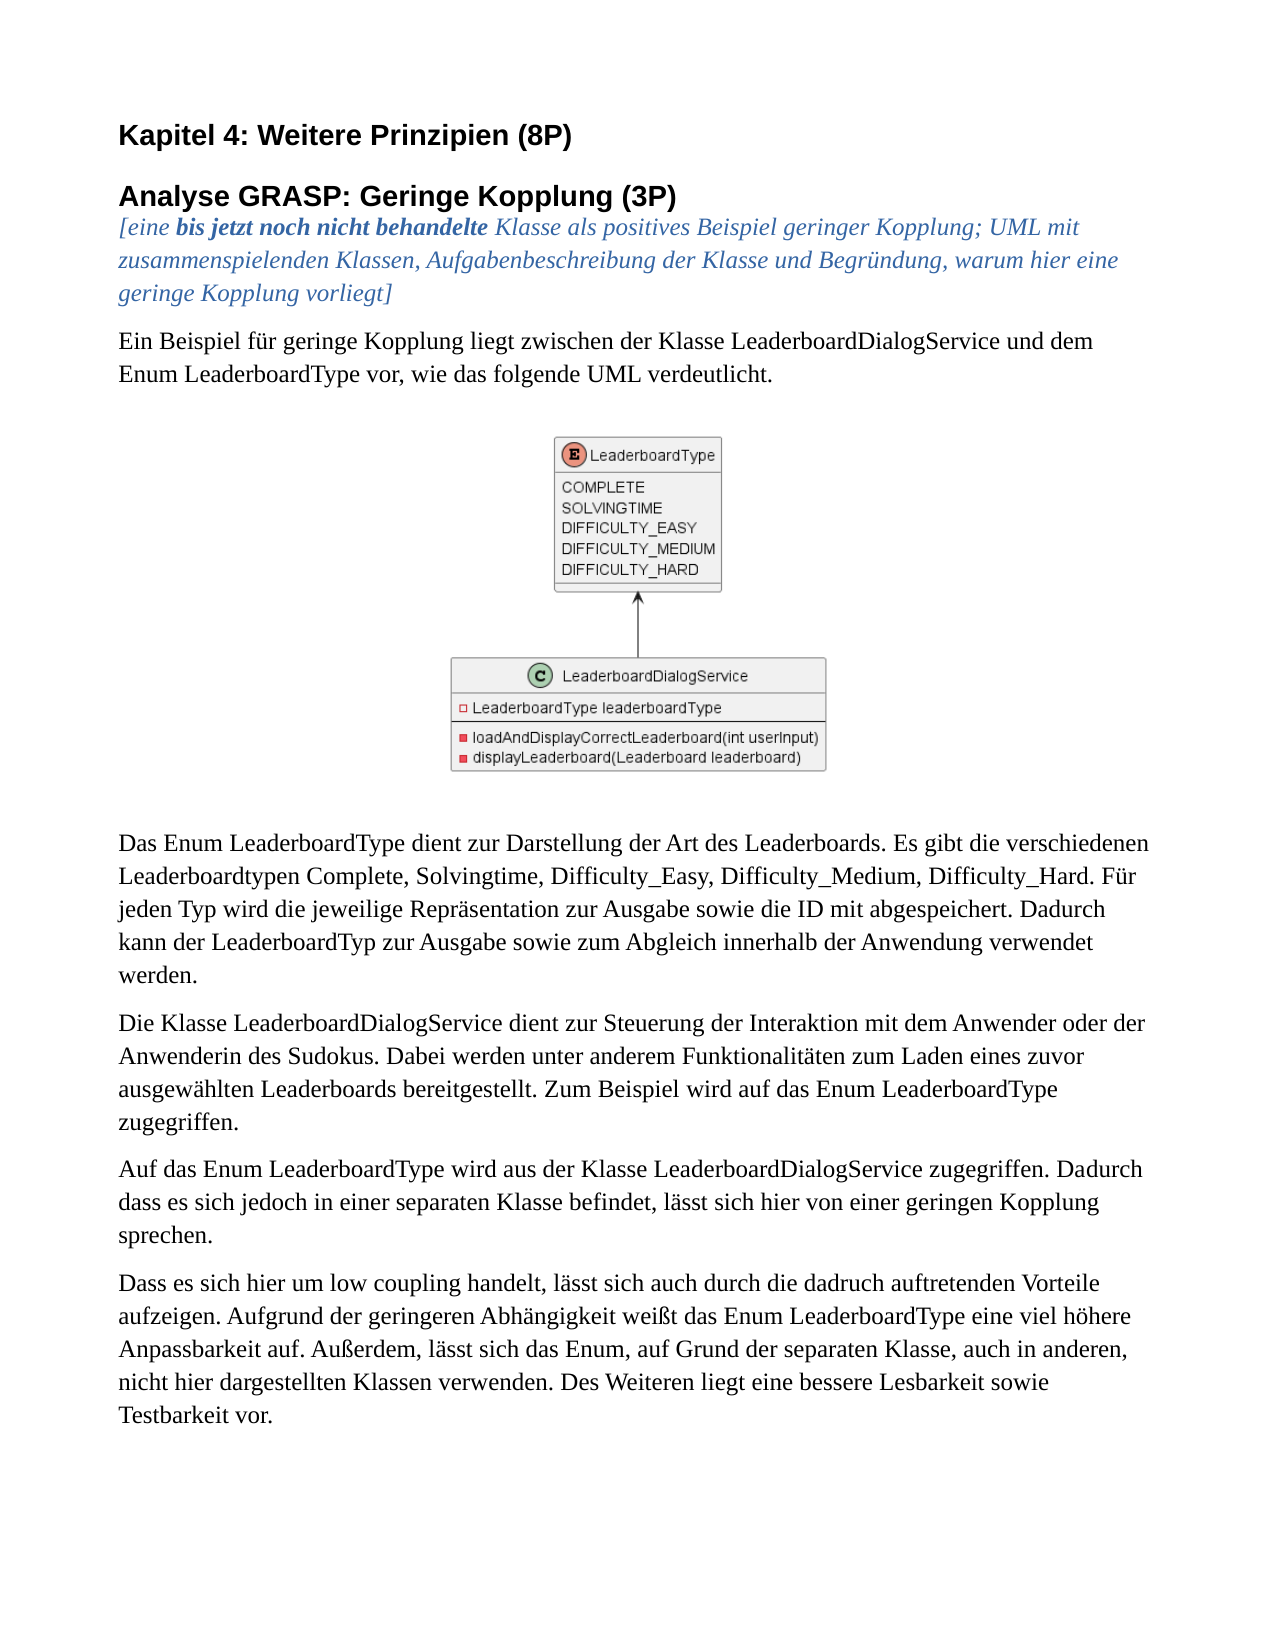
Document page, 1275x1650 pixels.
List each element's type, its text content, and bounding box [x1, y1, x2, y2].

text Das Enum LeaderboardType dient zur Darstellung der Art des Leaderboards. Es gibt die verschiedenen Leaderboardtypen Complete, Solvingtime, Difficulty_Easy, Difficulty_Medium, Difficulty_Hard. Für jeden Typ wird die jeweilige Repräsentation zur Ausgabe sowie die ID mit abgespeichert. Dadurch kann der LeaderboardTyp zur Ausgabe sowie zum Abgleich innerhalb der Anwendung verwendet werden. [118, 828, 1157, 989]
subtitle Kapitel 4: Weitere Prinzipien (8P) [118, 118, 1157, 152]
text [eine bis jetzt noch nicht behandelte Klasse als positives Beispiel geringer Kopplung; UML mit zusammenspielenden Klassen, Aufgabenbeschreibung der Klasse und Begründung, warum hier eine geringe Kopplung vorliegt] [118, 212, 1157, 307]
text Ein Beispiel für geringe Kopplung liegt zwischen der Klasse LeaderboardDialogService und dem Enum LeaderboardType vor, wie das folgende UML verdeutlicht. [118, 326, 1157, 388]
text Dass es sich hier um low coupling handelt, lässt sich auch durch die dadruch auftretenden Vorteile aufzeigen. Aufgrund der geringeren Abhängigkeit weißt das Enum LeaderboardType eine viel höhere Anpassbarkeit auf. Außerdem, lässt sich das Enum, auf Grund der separaten Klasse, auch in anderen, nicht hier dargestellten Klassen verwenden. Des Weiteren liegt eine bessere Lesbarkeit sowie Testbarkeit vor. [118, 1268, 1157, 1429]
subtitle Analyse GRASP: Geringe Kopplung (3P) [118, 179, 1157, 212]
text Auf das Enum LeaderboardType wird aus der Klasse LeaderboardDialogService zugegriffen. Dadurch dass es sich jedoch in einer separaten Klasse befindet, lässt sich hier von einer geringen Kopplung sprechen. [118, 1154, 1157, 1249]
text Die Klasse LeaderboardDialogService dient zur Steuerung der Interaktion mit dem Anwender oder der Anwenderin des Sudokus. Dabei werden unter anderem Funktionalitäten zum Laden eines zuvor ausgewählten Leaderboards bereitgestellt. Zum Beispiel wird auf das Enum LeaderboardType zugegriffen. [118, 1008, 1157, 1136]
